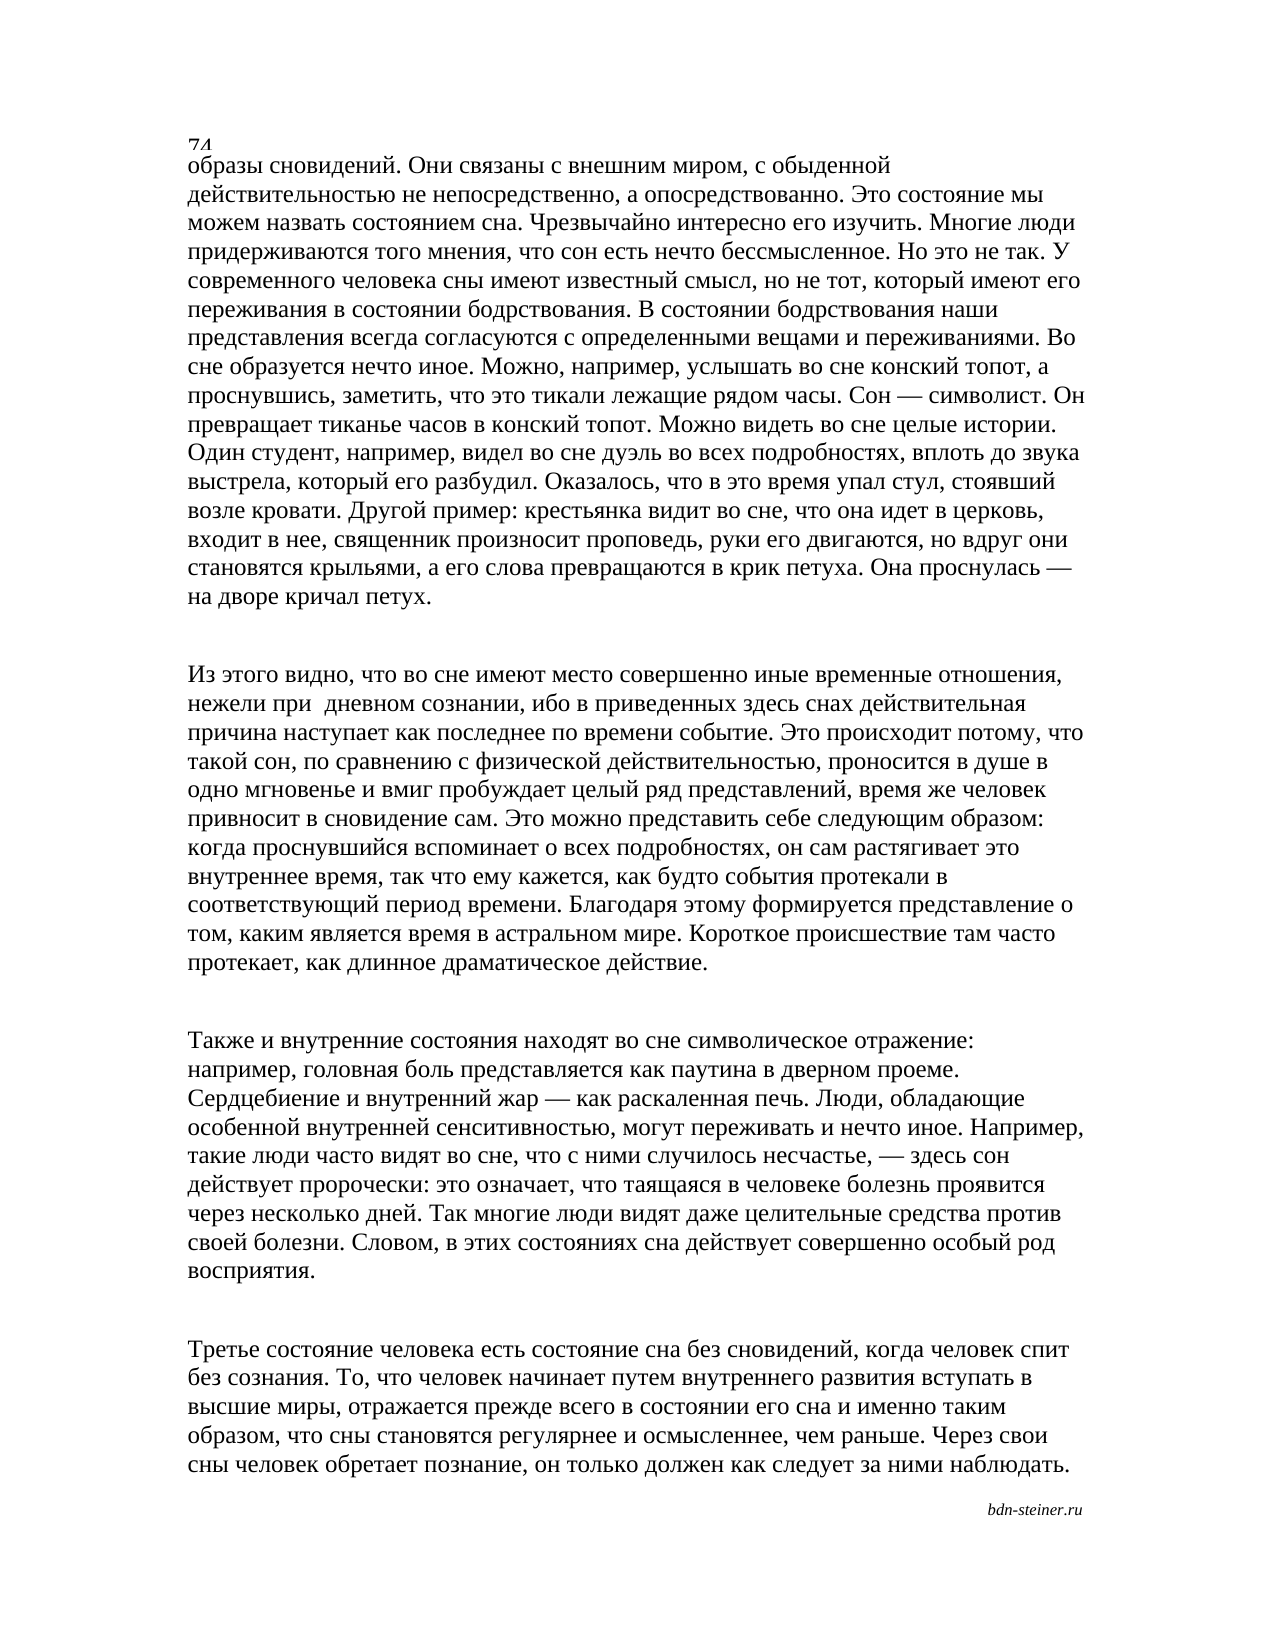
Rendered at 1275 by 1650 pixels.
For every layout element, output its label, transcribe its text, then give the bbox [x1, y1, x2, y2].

text Третье состояние человека есть состояние сна без сновидений, когда человек спит без сознания. То, что человек начинает путем внутреннего развития вступать в высшие миры, отражается прежде всего в состоянии его сна и именно таким образом, что сны становятся регулярнее и осмысленнее, чем раньше. Через свои сны человек обретает познание, он только должен как следует за ними наблюдать. [187, 1334, 1087, 1477]
text Из этого видно, что во сне имеют место совершенно иные временные отношения, нежели при дневном сознании, ибо в приведенных здесь снах действительная причина наступает как последнее по времени событие. Это происходит потому, что такой сон, по сравнению с физической действительностью, проносится в душе в одно мгновенье и вмиг пробуждает целый ряд представлений, время же человек привносит в сновидение сам. Это можно представить себе следующим образом: когда проснувшийся вспоминает о всех подробностях, он сам растягивает это внутреннее время, так что ему кажется, как будто события протекали в соответствующий период времени. Благодаря этому формируется представление о том, каким является время в астральном мире. Короткое происшествие там часто протекает, как длинное драматическое действие. [187, 659, 1087, 976]
text Также и внутренние состояния находят во сне символическое отражение: например, головная боль представляется как паутина в дверном проеме. Сердцебиение и внутренний жар — как раскаленная печь. Люди, обладающие особенной внутренней сенситивностью, могут переживать и нечто иное. Например, такие люди часто видят во сне, что с ними случилось несчастье, — здесь сон действует пророчески: это означает, что таящаяся в человеке болезнь проявится через несколько дней. Так многие люди видят даже целительные средства против своей болезни. Словом, в этих состояниях сна действует совершенно особый род восприятия. [187, 1025, 1087, 1284]
text образы сновидений. Они связаны с внешним миром, с обыденной действительностью не непосредственно, а опосредствованно. Это состояние мы можем назвать состоянием сна. Чрезвычайно интересно его изучить. Многие люди придерживаются того мнения, что сон есть нечто бессмысленное. Но это не так. У современного человека сны имеют известный смысл, но не тот, который имеют его переживания в состоянии бодрствования. В состоянии бодрствования наши представления всегда согласуются с определенными вещами и переживаниями. Во сне образуется нечто иное. Можно, например, услышать во сне конский топот, а проснувшись, заметить, что это тикали лежащие рядом часы. Сон — символист. Он превращает тиканье часов в конский топот. Можно видеть во сне целые истории. Один студент, например, видел во сне дуэль во всех подробностях, вплоть до звука выстрела, который его разбудил. Оказалось, что в это время упал стул, стоявший возле кровати. Другой пример: крестьянка видит во сне, что она идет в церковь, входит в нее, священник произносит проповедь, руки его двигаются, но вдруг они становятся крыльями, а его слова превращаются в крик петуха. Она проснулась — на дворе кричал петух. [187, 150, 1087, 610]
